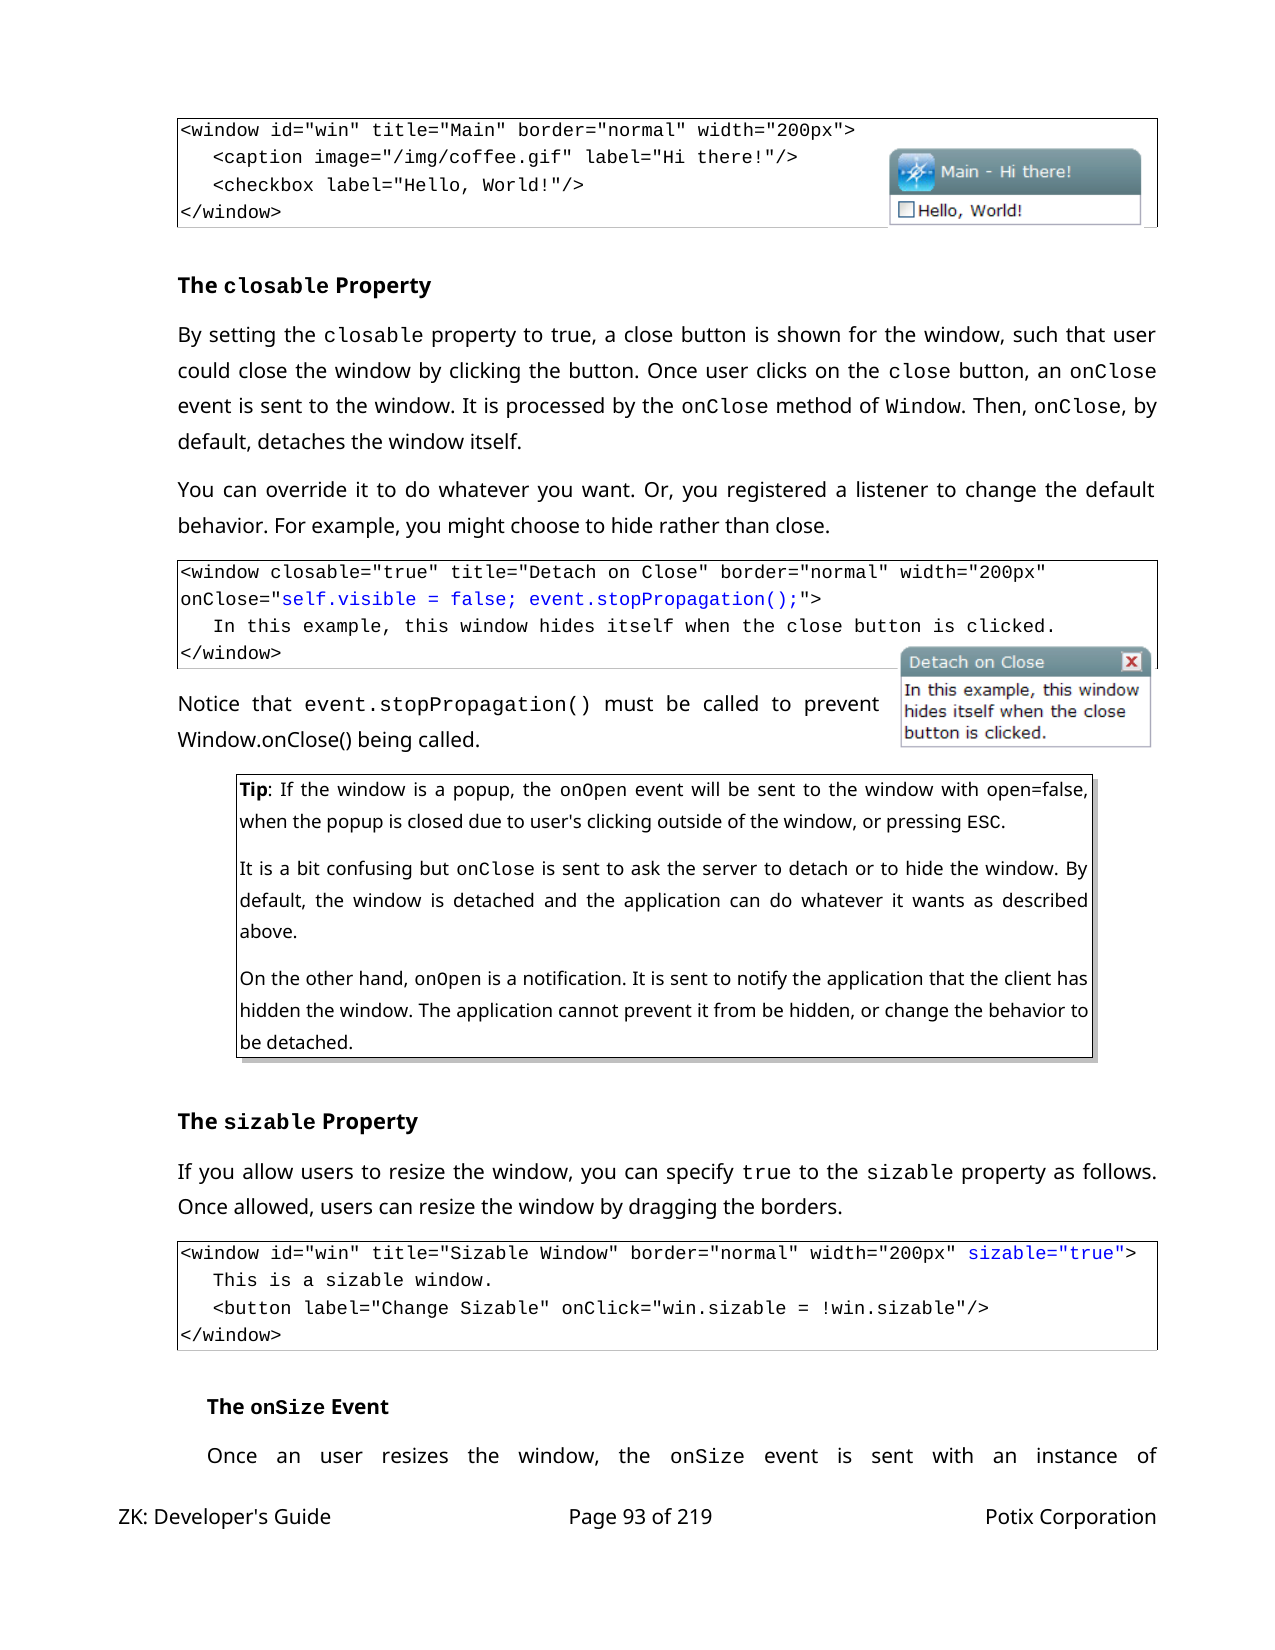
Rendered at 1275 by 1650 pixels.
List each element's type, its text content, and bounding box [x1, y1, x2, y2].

text You can override it to do whatever you want. Or, you registered a listener to change the default behavior. For example, you might choose to hide rather than close. [177, 476, 1157, 539]
text </window> [178, 1323, 1157, 1350]
subtitle The onSize Event [207, 1392, 1157, 1421]
subtitle The sizable Property [177, 1106, 1157, 1136]
text onClose="self.visible = false; event.stopPropagation();"> [178, 587, 1157, 611]
picture [887, 146, 1144, 229]
picture [897, 645, 1155, 750]
text On the other hand, onOpen is a notification. It is sent to notify the application that the client has hidden the window. The application cannot prevent it from be hidden, or change the behavior to be detached. [237, 962, 1092, 1057]
text Notice that event.stopPropagation() must be called to prevent Window.onClose() being called. [177, 689, 1157, 753]
text This is a sizable window. [178, 1268, 1157, 1293]
subtitle The closable Property [177, 269, 1157, 299]
text <window id="win" title="Main" border="normal" width="200px"> [178, 119, 1157, 142]
text <button label="Change Sizable" onClick="win.sizable = !win.sizable"/> [178, 1296, 1157, 1320]
text <window id="win" title="Sizable Window" border="normal" width="200px" sizable="true"> [178, 1242, 1157, 1265]
text It is a bit confusing but onClose is sent to ask the server to detach or to hide the window. By default, the window is detached and the application can do whatever it wants as described above. [237, 852, 1092, 944]
text In this example, this window hides itself when the close button is clicked. [178, 614, 1157, 638]
text If you allow users to resize the window, you can specify true to the sizable property as follows. Once allowed, users can resize the window by dragging the borders. [177, 1157, 1157, 1221]
text <checkbox label="Hello, World!"/> [178, 172, 887, 197]
text [1144, 200, 1157, 227]
text Once an user resizes the window, the onSize event is sent with an instance of [207, 1442, 1157, 1470]
text Tip: If the window is a popup, the onOpen event will be sent to the window with open=false, when the popup is closed due to user's clicking outside of the window, or pressing ESC. [237, 775, 1092, 834]
text <caption image="/img/coffee.gif" label="Hi there!"/> [178, 145, 1157, 169]
text <window closable="true" title="Detach on Close" border="normal" width="200px" [178, 561, 1157, 584]
text By setting the closable property to true, a close button is shown for the window, such that user could close the window by clicking the button. Once user clicks on the close button, an onClose event is sent to the window. It is processed by the onClose method of Window. Then, onClose, by default, detaches the window itself. [177, 320, 1157, 455]
text </window> [178, 200, 887, 227]
text </window> [178, 641, 1157, 668]
